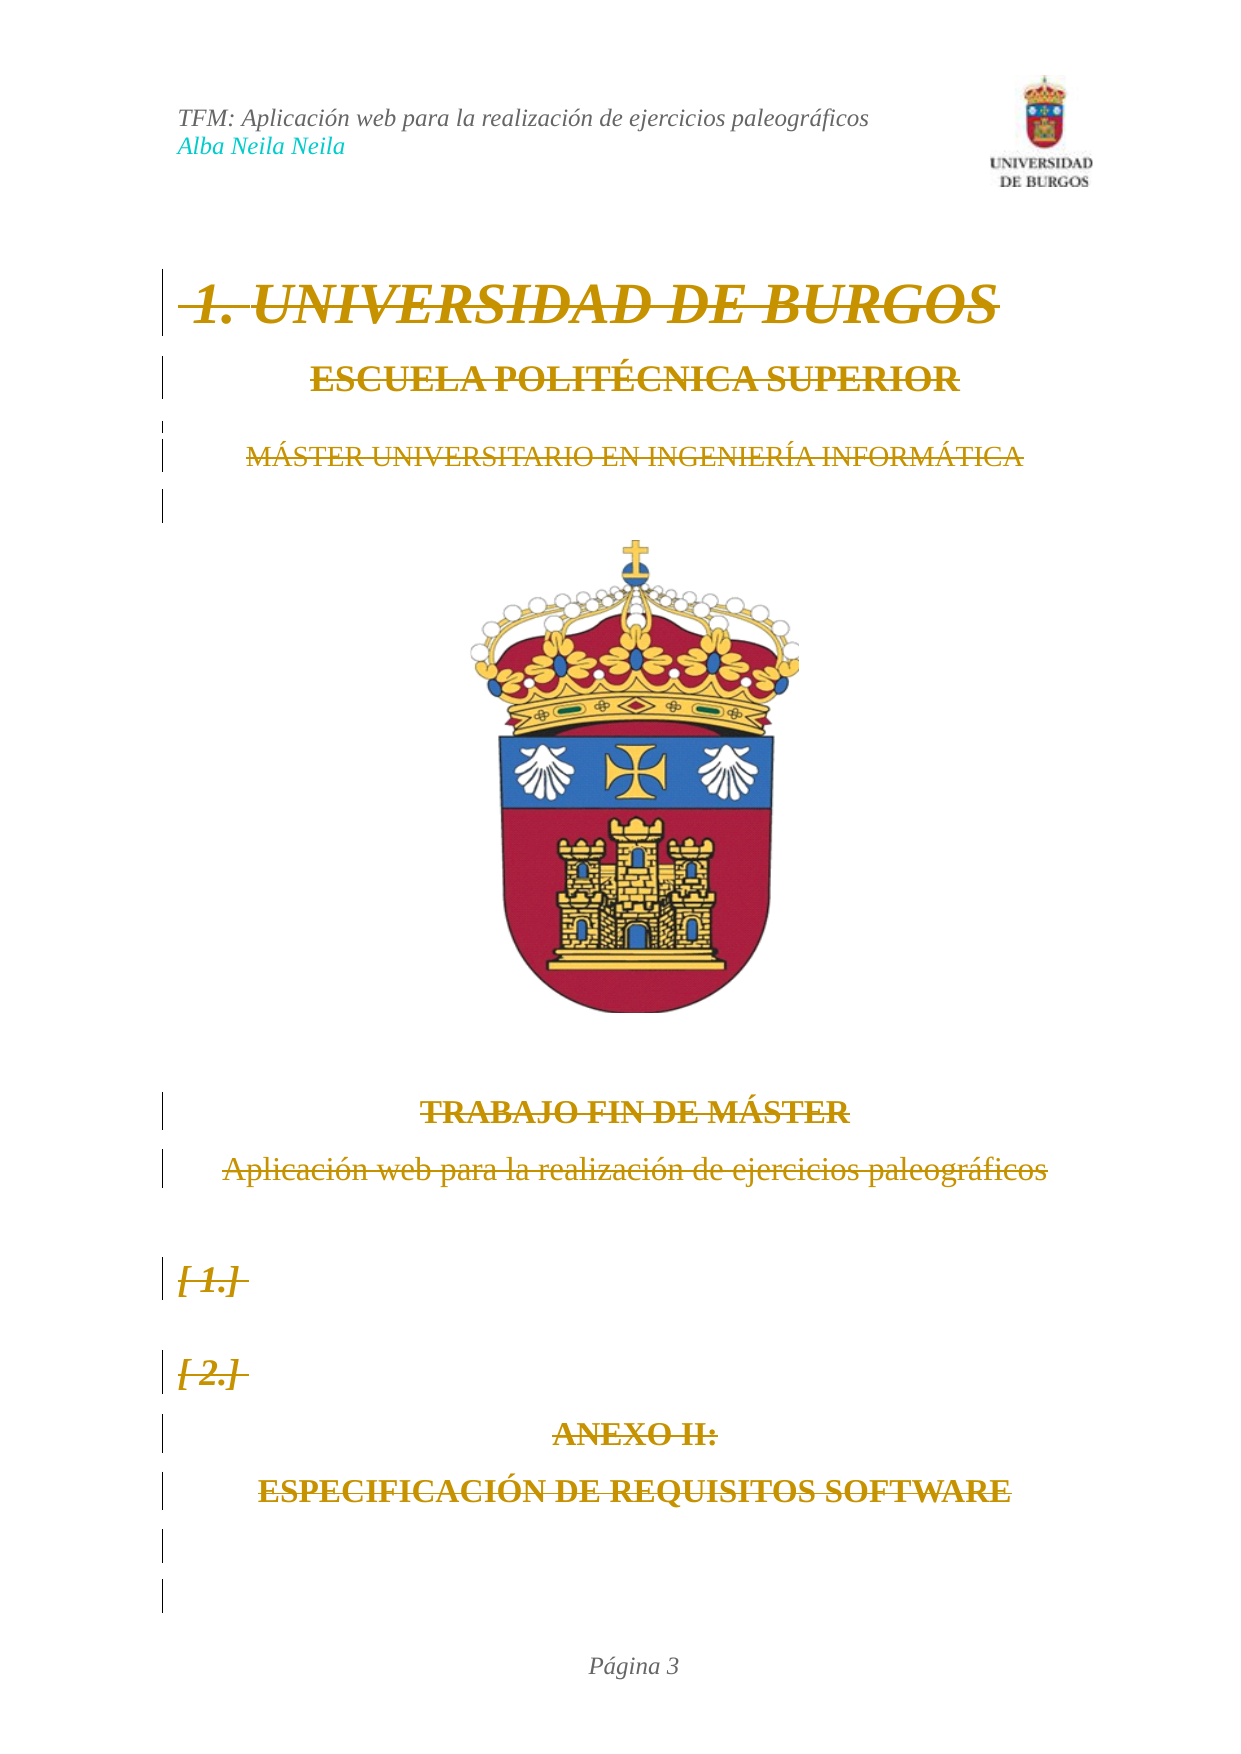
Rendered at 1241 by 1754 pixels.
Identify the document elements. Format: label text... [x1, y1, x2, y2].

picture [990, 75, 1093, 187]
subtitle Introducción [177, 268, 1092, 336]
